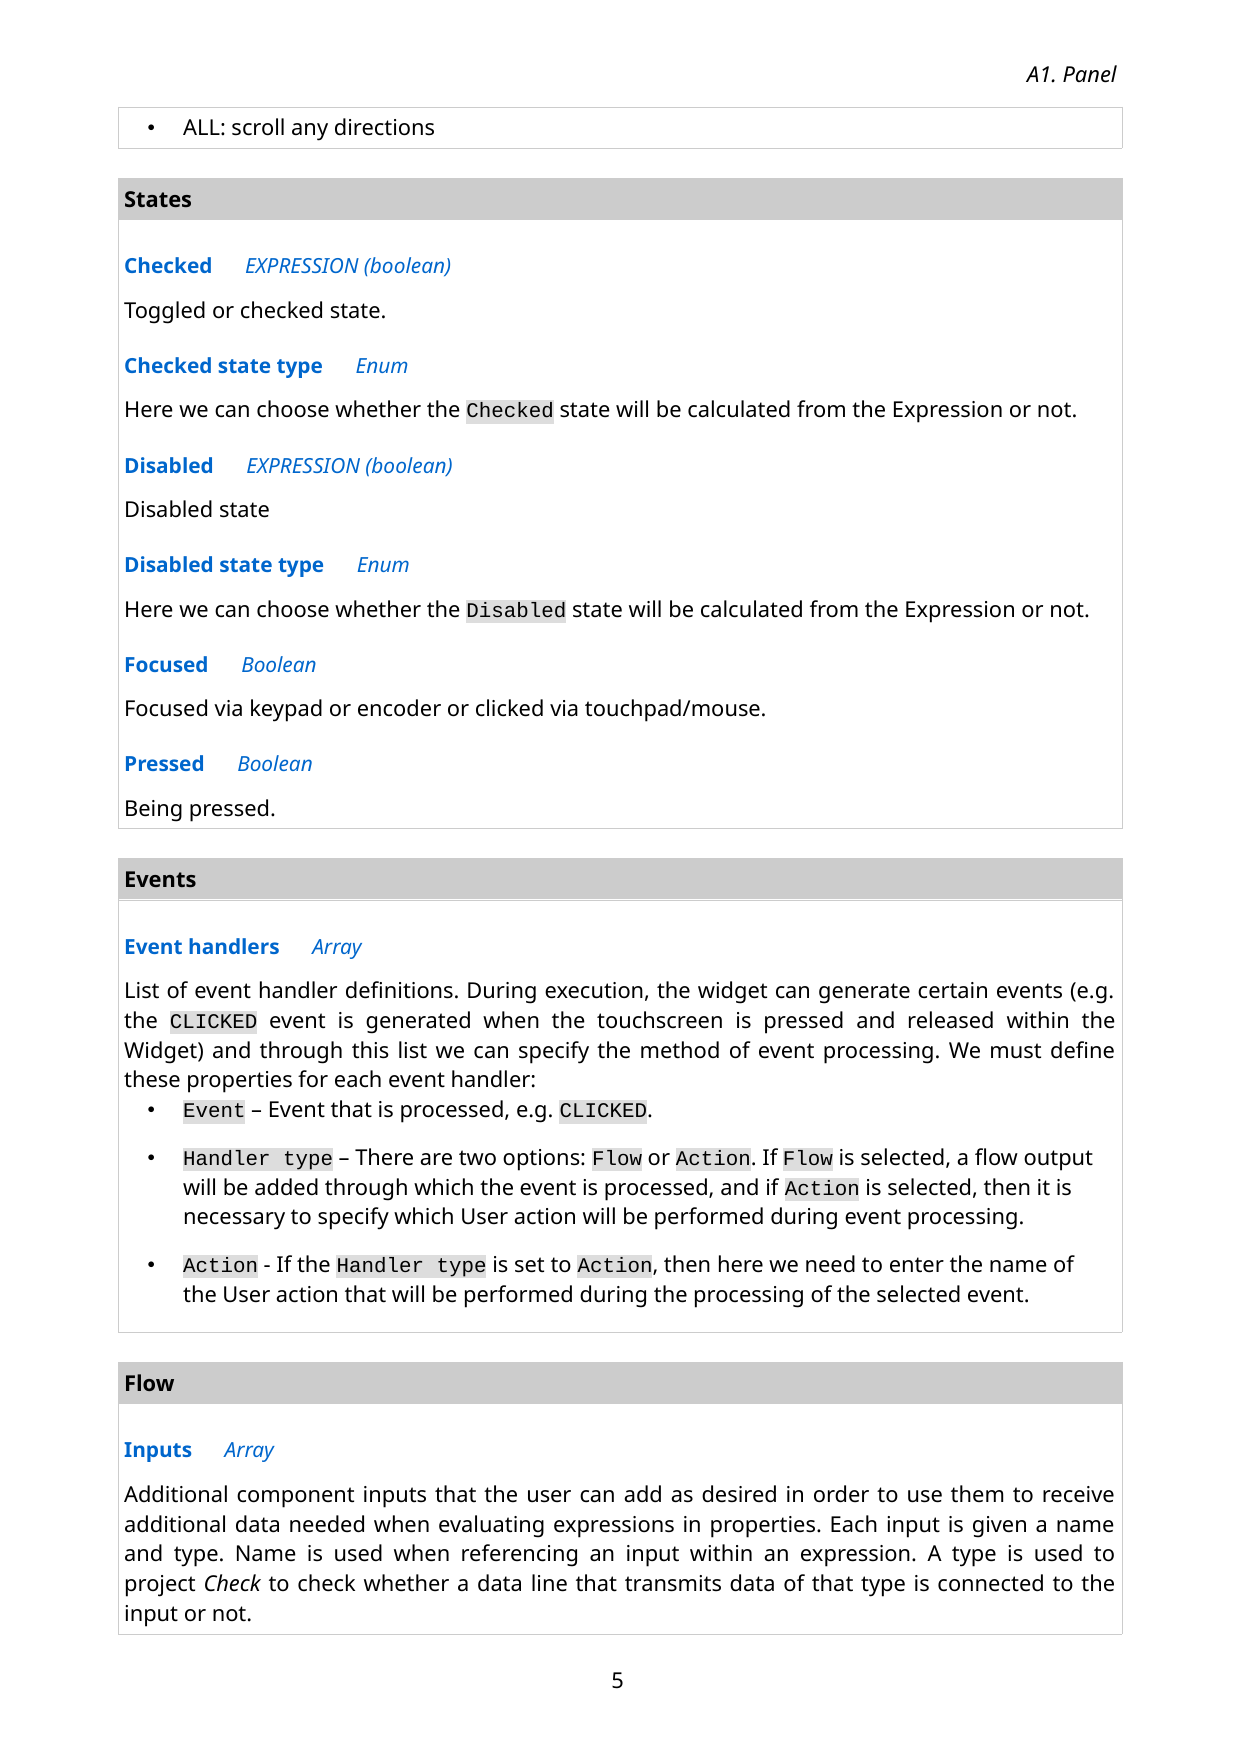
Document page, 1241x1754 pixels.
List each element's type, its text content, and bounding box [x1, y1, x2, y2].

table_header Events [119, 859, 1122, 899]
table_cell Event handlers Array List of event handler definitions. During execution, the widget can generate certain events (e.g. the CLICKED event is generated when the touchscreen is pressed and released within the Widget) and through this list we can specify the method of event processing. We must define these properties for each event handler: Event – Event that is processed, e.g. CLICKED. Handler type – There are two options: Flow or Action. If Flow is selected, a flow output will be added through which the event is processed, and if Action is selected, then it is necessary to specify which User action will be performed during event processing. Action - If the Handler type is set to Action, then here we need to enter the name of the User action that will be performed during the processing of the selected event. [119, 901, 1122, 1332]
table_cell Checked EXPRESSION (boolean) Toggled or checked state. Checked state type Enum Here we can choose whether the Checked state will be calculated from the Expression or not. Disabled EXPRESSION (boolean) Disabled state Disabled state type Enum Here we can choose whether the Disabled state will be calculated from the Expression or not. Focused Boolean Focused via keypad or encoder or clicked via touchpad/mouse. Pressed Boolean Being pressed. [119, 220, 1122, 828]
table_cell Inputs Array Additional component inputs that the user can add as desired in order to use them to receive additional data needed when evaluating expressions in properties. Each input is given a name and type. Name is used when referencing an input within an expression. A type is used to project Check to check whether a data line that transmits data of that type is connected to the input or not. [119, 1404, 1122, 1633]
table_header Flow [119, 1363, 1122, 1403]
table_header States [119, 179, 1122, 219]
